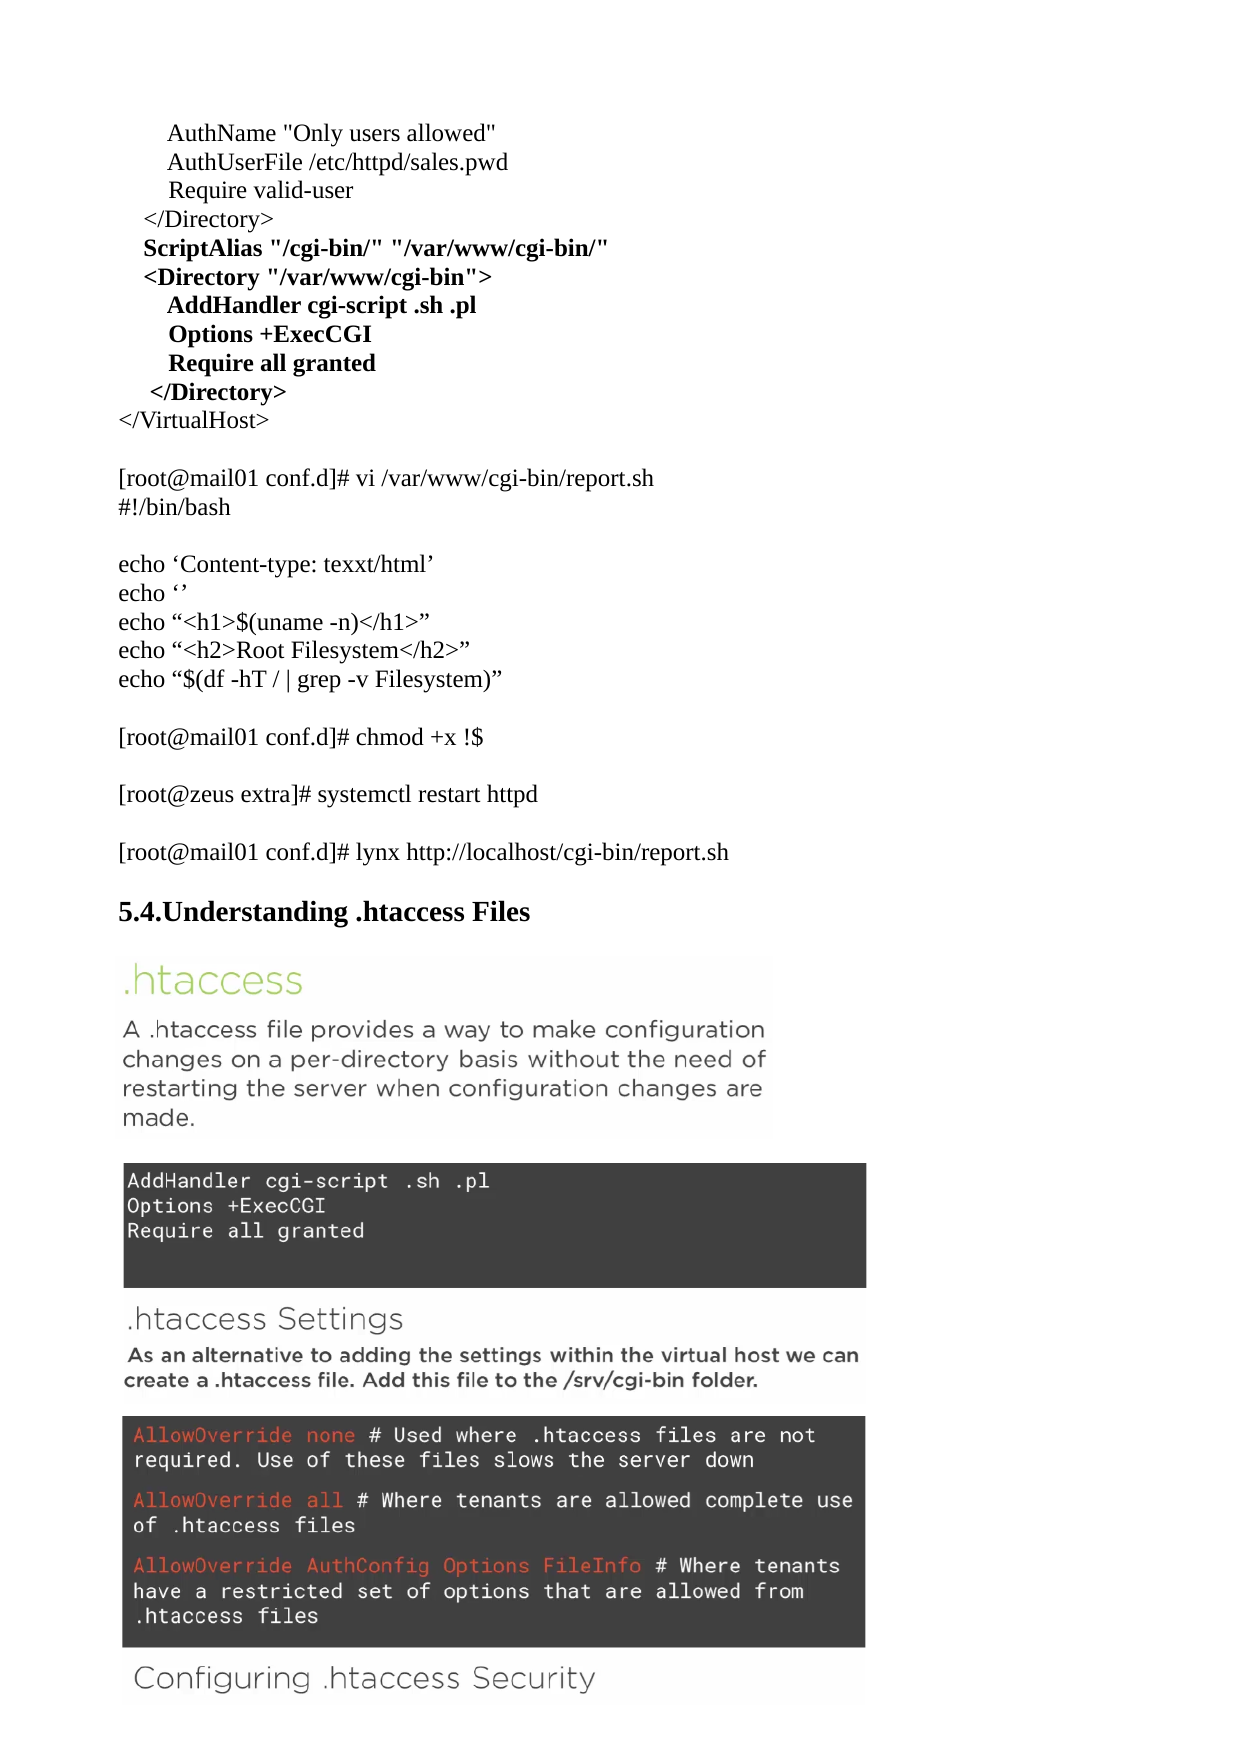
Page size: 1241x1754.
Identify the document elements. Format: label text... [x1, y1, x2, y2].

picture [122, 1416, 866, 1705]
text </Directory> [118, 377, 1122, 406]
picture [114, 956, 773, 1139]
text echo ‘’ [118, 578, 1122, 607]
text AuthName "Only users allowed" [118, 118, 1122, 147]
text AuthUserFile /etc/httpd/sales.pwd [118, 147, 1122, 176]
text Options +ExecCGI [118, 319, 1122, 348]
text </Directory> [118, 204, 1122, 233]
text 5.4.Understanding .htaccess Files [118, 894, 1122, 928]
text echo “<h2>Root Filesystem</h2>” [118, 636, 1122, 664]
text [root@mail01 conf.d]# vi /var/www/cgi-bin/report.sh [118, 463, 1122, 492]
text <Directory "/var/www/cgi-bin"> [118, 262, 1122, 291]
text echo “$(df -hT / | grep -v Filesystem)” [118, 664, 1122, 693]
text [root@mail01 conf.d]# lynx http://localhost/cgi-bin/report.sh [118, 837, 1122, 866]
text [root@mail01 conf.d]# chmod +x !$ [118, 722, 1122, 751]
text Require valid-user [118, 176, 1122, 204]
text #!/bin/bash [118, 492, 1122, 521]
text Require all granted [118, 348, 1122, 377]
picture [123, 1163, 867, 1404]
text echo “<h1>$(uname -n)</h1>” [118, 607, 1122, 636]
text </VirtualHost> [118, 406, 1122, 434]
text [root@zeus extra]# systemctl restart httpd [118, 779, 1122, 808]
text echo ‘Content-type: texxt/html’ [118, 549, 1122, 578]
text ScriptAlias "/cgi-bin/" "/var/www/cgi-bin/" [118, 233, 1122, 262]
text AddHandler cgi-script .sh .pl [118, 291, 1122, 319]
